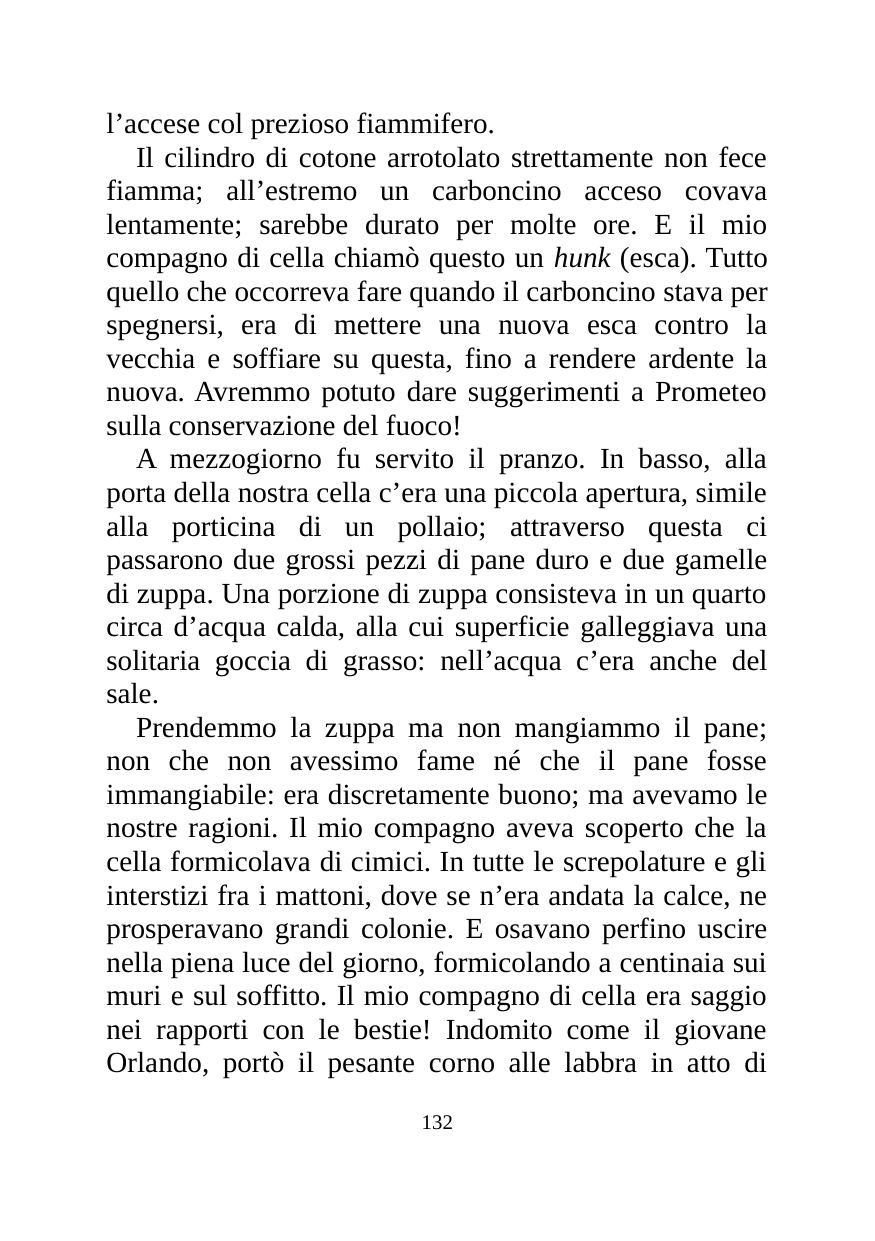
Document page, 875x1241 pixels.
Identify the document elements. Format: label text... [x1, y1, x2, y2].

text Il cilindro di cotone arrotolato strettamente non fece fiamma; all’estremo un carboncino acceso covava lentamente; sarebbe durato per molte ore. E il mio compagno di cella chiamò questo un hunk (esca). Tutto quello che occorreva fare quando il carboncino stava per spegnersi, era di mettere una nuova esca contro la vecchia e soffiare su questa, fino a rendere ardente la nuova. Avremmo potuto dare suggerimenti a Prometeo sulla conservazione del fuoco! [106, 140, 768, 442]
text A mezzogiorno fu servito il pranzo. In basso, alla porta della nostra cella c’era una piccola apertura, simile alla porticina di un pollaio; attraverso questa ci passarono due grossi pezzi di pane duro e due gamelle di zuppa. Una porzione di zuppa consisteva in un quarto circa d’acqua calda, alla cui superficie galleggiava una solitaria goccia di grasso: nell’acqua c’era anche del sale. [106, 442, 768, 710]
text Prendemmo la zuppa ma non mangiammo il pane; non che non avessimo fame né che il pane fosse immangiabile: era discretamente buono; ma avevamo le nostre ragioni. Il mio compagno aveva scoperto che la cella formicolava di cimici. In tutte le screpolature e gli interstizi fra i mattoni, dove se n’era andata la calce, ne prosperavano grandi colonie. E osavano perfino uscire nella piena luce del giorno, formicolando a centinaia sui muri e sul soffitto. Il mio compagno di cella era saggio nei rapporti con le bestie! Indomito come il giovane Orlando, portò il pesante corno alle labbra in atto di [106, 710, 768, 1079]
text l’accese col prezioso fiammifero. [106, 106, 768, 140]
